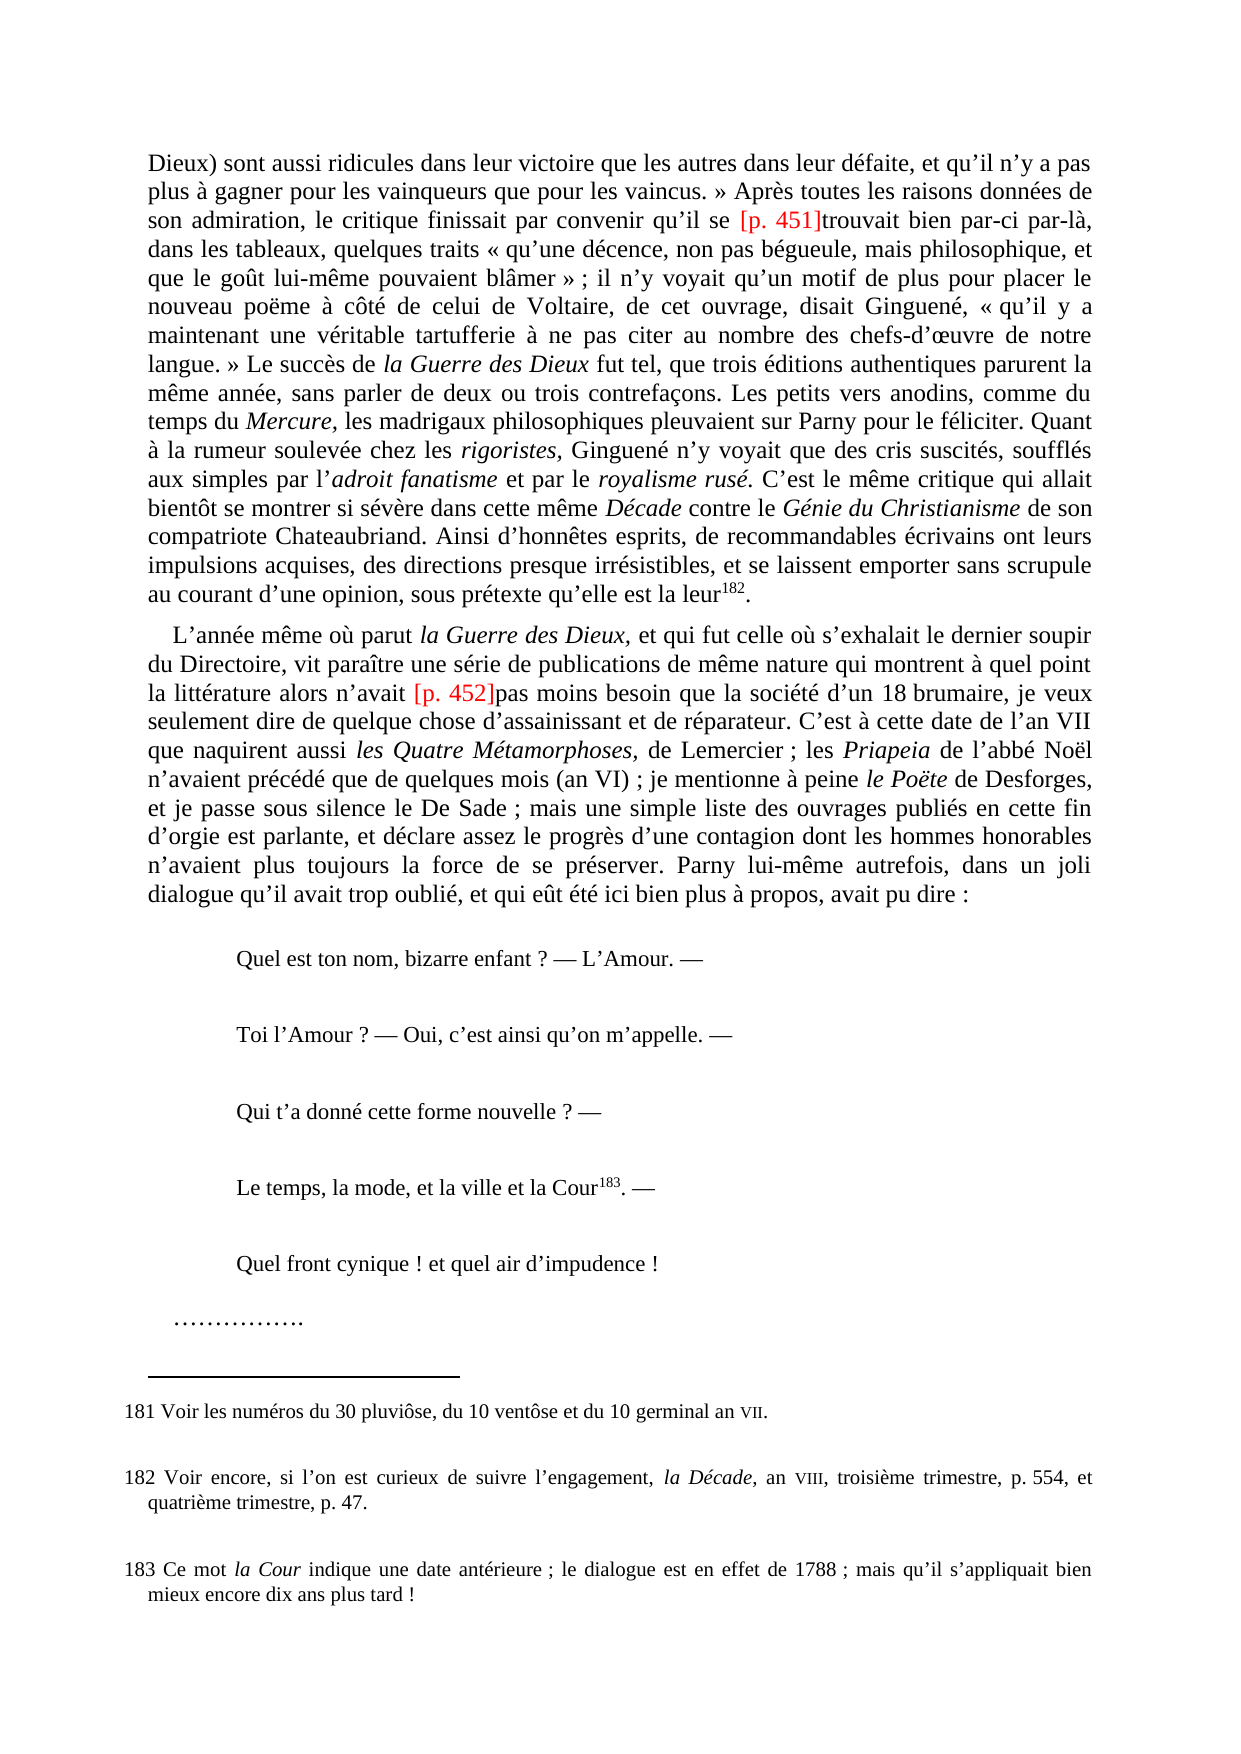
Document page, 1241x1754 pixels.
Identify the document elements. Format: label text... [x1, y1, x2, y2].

text Dieux) sont aussi ridicules dans leur victoire que les autres dans leur défaite, et qu’il n’y a pas plus à gagner pour les vainqueurs que pour les vaincus. » Après toutes les raisons données de son admiration, le critique finissait par convenir qu’il se [p. 451]trouvait bien par-ci par-là, dans les tableaux, quelques traits « qu’une décence, non pas bégueule, mais philosophique, et que le goût lui-même pouvaient blâmer » ; il n’y voyait qu’un motif de plus pour placer le nouveau poëme à côté de celui de Voltaire, de cet ouvrage, disait Ginguené, « qu’il y a maintenant une véritable tartufferie à ne pas citer au nombre des chefs-d’œuvre de notre langue. » Le succès de la Guerre des Dieux fut tel, que trois éditions authentiques parurent la même année, sans parler de deux ou trois contrefaçons. Les petits vers anodins, comme du temps du Mercure, les madrigaux philosophiques pleuvaient sur Parny pour le féliciter. Quant à la rumeur soulevée chez les rigoristes, Ginguené n’y voyait que des cris suscités, soufflés aux simples par l’adroit fanatisme et par le royalisme rusé. C’est le même critique qui allait bientôt se montrer si sévère dans cette même Décade contre le Génie du Christianisme de son compatriote Chateaubriand. Ainsi d’honnêtes esprits, de recommandables écrivains ont leurs impulsions acquises, des directions presque irrésistibles, et se laissent emporter sans scrupule au courant d’une opinion, sous prétexte qu’elle est la leur. [148, 148, 1093, 608]
text Qui t’a donné cette forme nouvelle ? — [236, 1098, 1093, 1124]
text L’année même où parut la Guerre des Dieux, et qui fut celle où s’exhalait le dernier soupir du Directoire, vit paraître une série de publications de même nature qui montrent à quel point la littérature alors n’avait [p. 452]pas moins besoin que la société d’un 18 brumaire, je veux seulement dire de quelque chose d’assainissant et de réparateur. C’est à cette date de l’an VII que naquirent aussi les Quatre Métamorphoses, de Lemercier ; les Priapeia de l’abbé Noël n’avaient précédé que de quelques mois (an VI) ; je mentionne à peine le Poëte de Desforges, et je passe sous silence le De Sade ; mais une simple liste des ouvrages publiés en cette fin d’orgie est parlante, et déclare assez le progrès d’une contagion dont les hommes honorables n’avaient plus toujours la force de se préserver. Parny lui-même autrefois, dans un joli dialogue qu’il avait trop oublié, et qui eût été ici bien plus à propos, avait pu dire : [148, 620, 1093, 908]
text Ce mot la Cour indique une date antérieure ; le dialogue est en effet de 1788 ; mais qu’il s’appliquait bien mieux encore dix ans plus tard ! [124, 1556, 1093, 1606]
text Toi l’Amour ? — Oui, c’est ainsi qu’on m’appelle. — [236, 1021, 1093, 1048]
text ……………. [148, 1302, 1093, 1331]
text Voir les numéros du 30 pluviôse, du 10 ventôse et du 10 germinal an vii. [124, 1398, 1093, 1423]
text Quel front cynique ! et quel air d’impudence ! [236, 1251, 1093, 1277]
text Quel est ton nom, bizarre enfant ? — L’Amour. — [236, 945, 1093, 971]
text Le temps, la mode, et la ville et la Cour. — [236, 1174, 1093, 1201]
text Voir encore, si l’on est curieux de suivre l’engagement, la Décade, an viii, troisième trimestre, p. 554, et quatrième trimestre, p. 47. [124, 1465, 1093, 1515]
